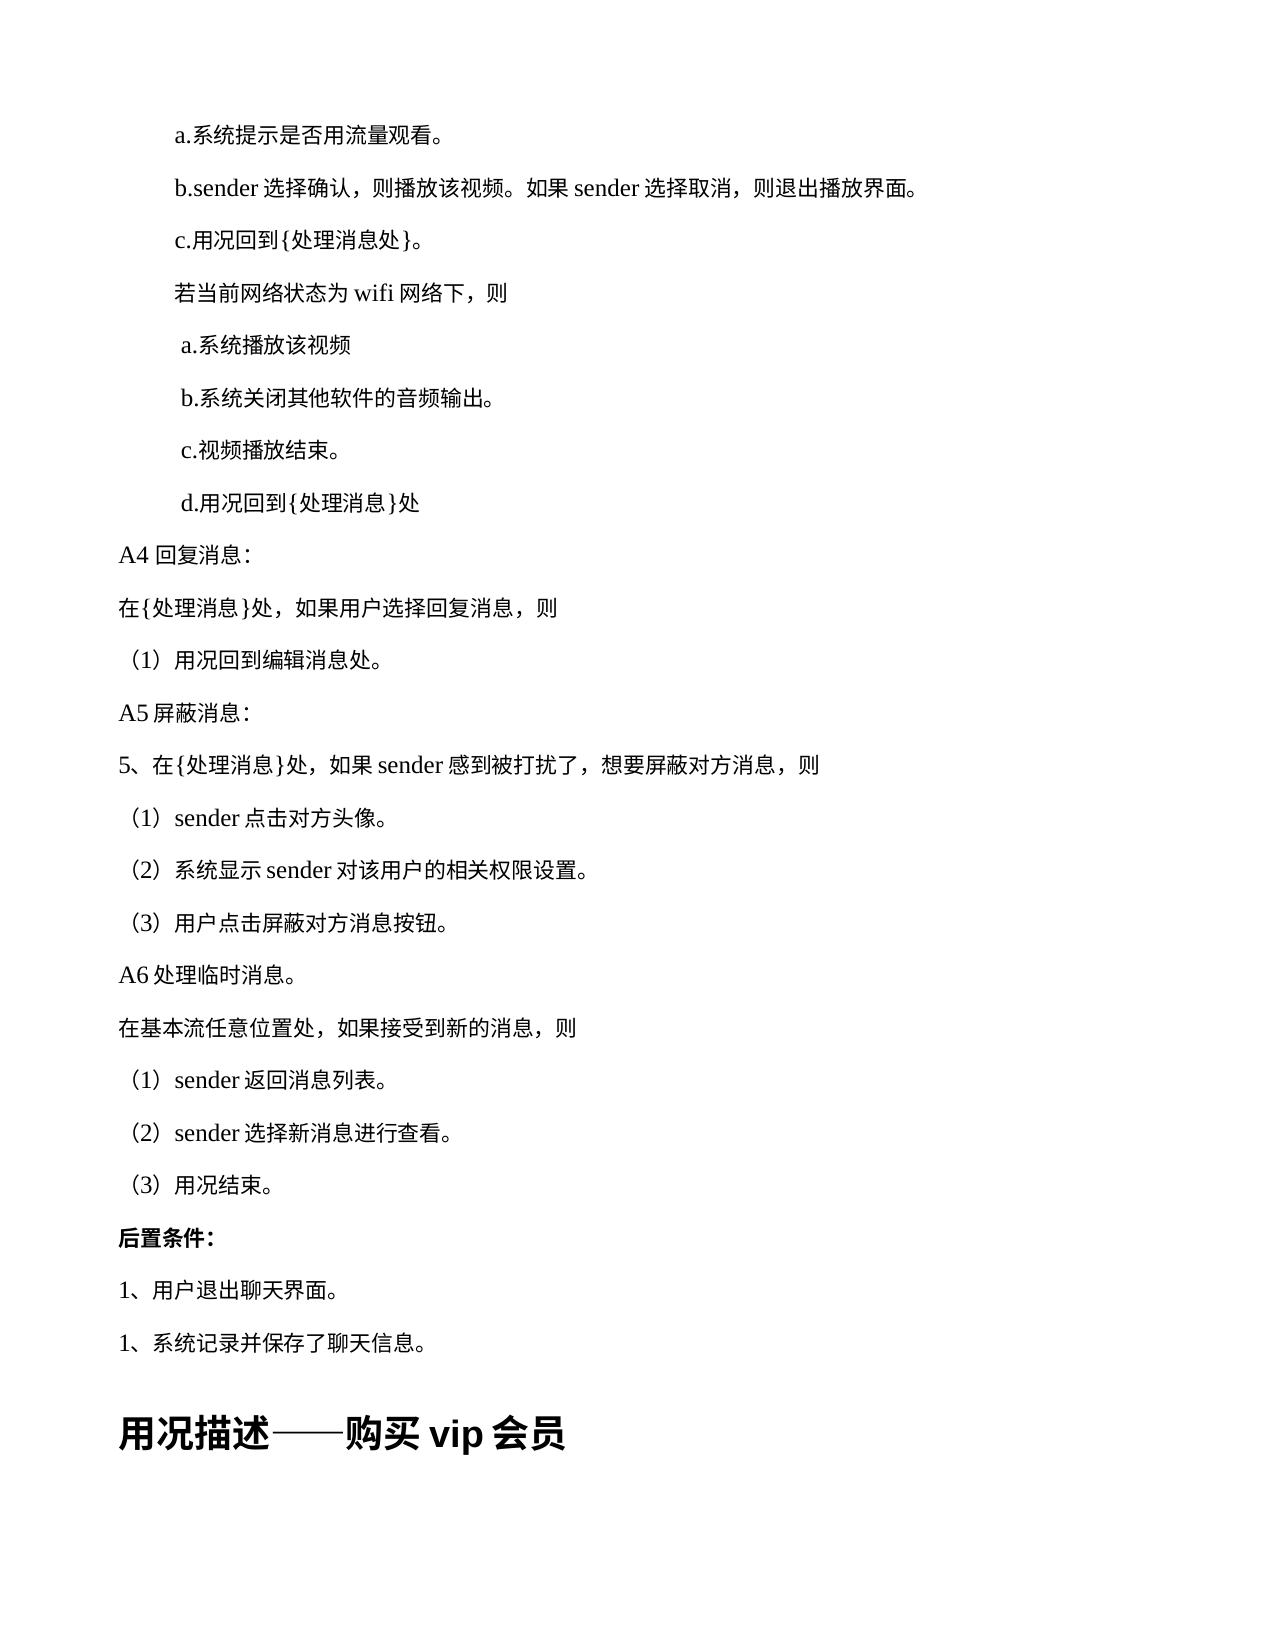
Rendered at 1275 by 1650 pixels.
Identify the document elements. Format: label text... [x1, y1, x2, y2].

text 后置条件： [118, 1221, 1157, 1252]
text （1）sender点击对方头像。 [118, 801, 1157, 832]
text a.系统播放该视频 [118, 328, 1157, 360]
text A6处理临时消息。 [118, 958, 1157, 990]
text d.用况回到{处理消息}处 [118, 486, 1157, 517]
text （2）sender选择新消息进行查看。 [118, 1116, 1157, 1147]
text c.视频播放结束。 [118, 433, 1157, 465]
text 1、用户退出聊天界面。 [118, 1273, 1157, 1305]
text b.sender选择确认，则播放该视频。如果sender选择取消，则退出播放界面。 [118, 171, 1157, 202]
text A5屏蔽消息： [118, 696, 1157, 727]
text 在{处理消息}处，如果用户选择回复消息，则 [118, 591, 1157, 622]
text （3）用况结束。 [118, 1168, 1157, 1200]
text 1、系统记录并保存了聊天信息。 [118, 1326, 1157, 1357]
text 5、在{处理消息}处，如果sender感到被打扰了，想要屏蔽对方消息，则 [118, 748, 1157, 780]
text a.系统提示是否用流量观看。 [118, 118, 1157, 150]
text （2）系统显示sender对该用户的相关权限设置。 [118, 853, 1157, 885]
text （1）sender返回消息列表。 [118, 1063, 1157, 1095]
text 在基本流任意位置处，如果接受到新的消息，则 [118, 1011, 1157, 1042]
text （1）用况回到编辑消息处。 [118, 643, 1157, 675]
text （3）用户点击屏蔽对方消息按钮。 [118, 906, 1157, 937]
text A4 回复消息： [118, 538, 1157, 570]
subtitle 用况描述——购买vip会员 [118, 1403, 1157, 1458]
text 若当前网络状态为wifi网络下，则 [118, 276, 1157, 307]
text c.用况回到{处理消息处}。 [118, 223, 1157, 255]
text b.系统关闭其他软件的音频输出。 [118, 381, 1157, 412]
